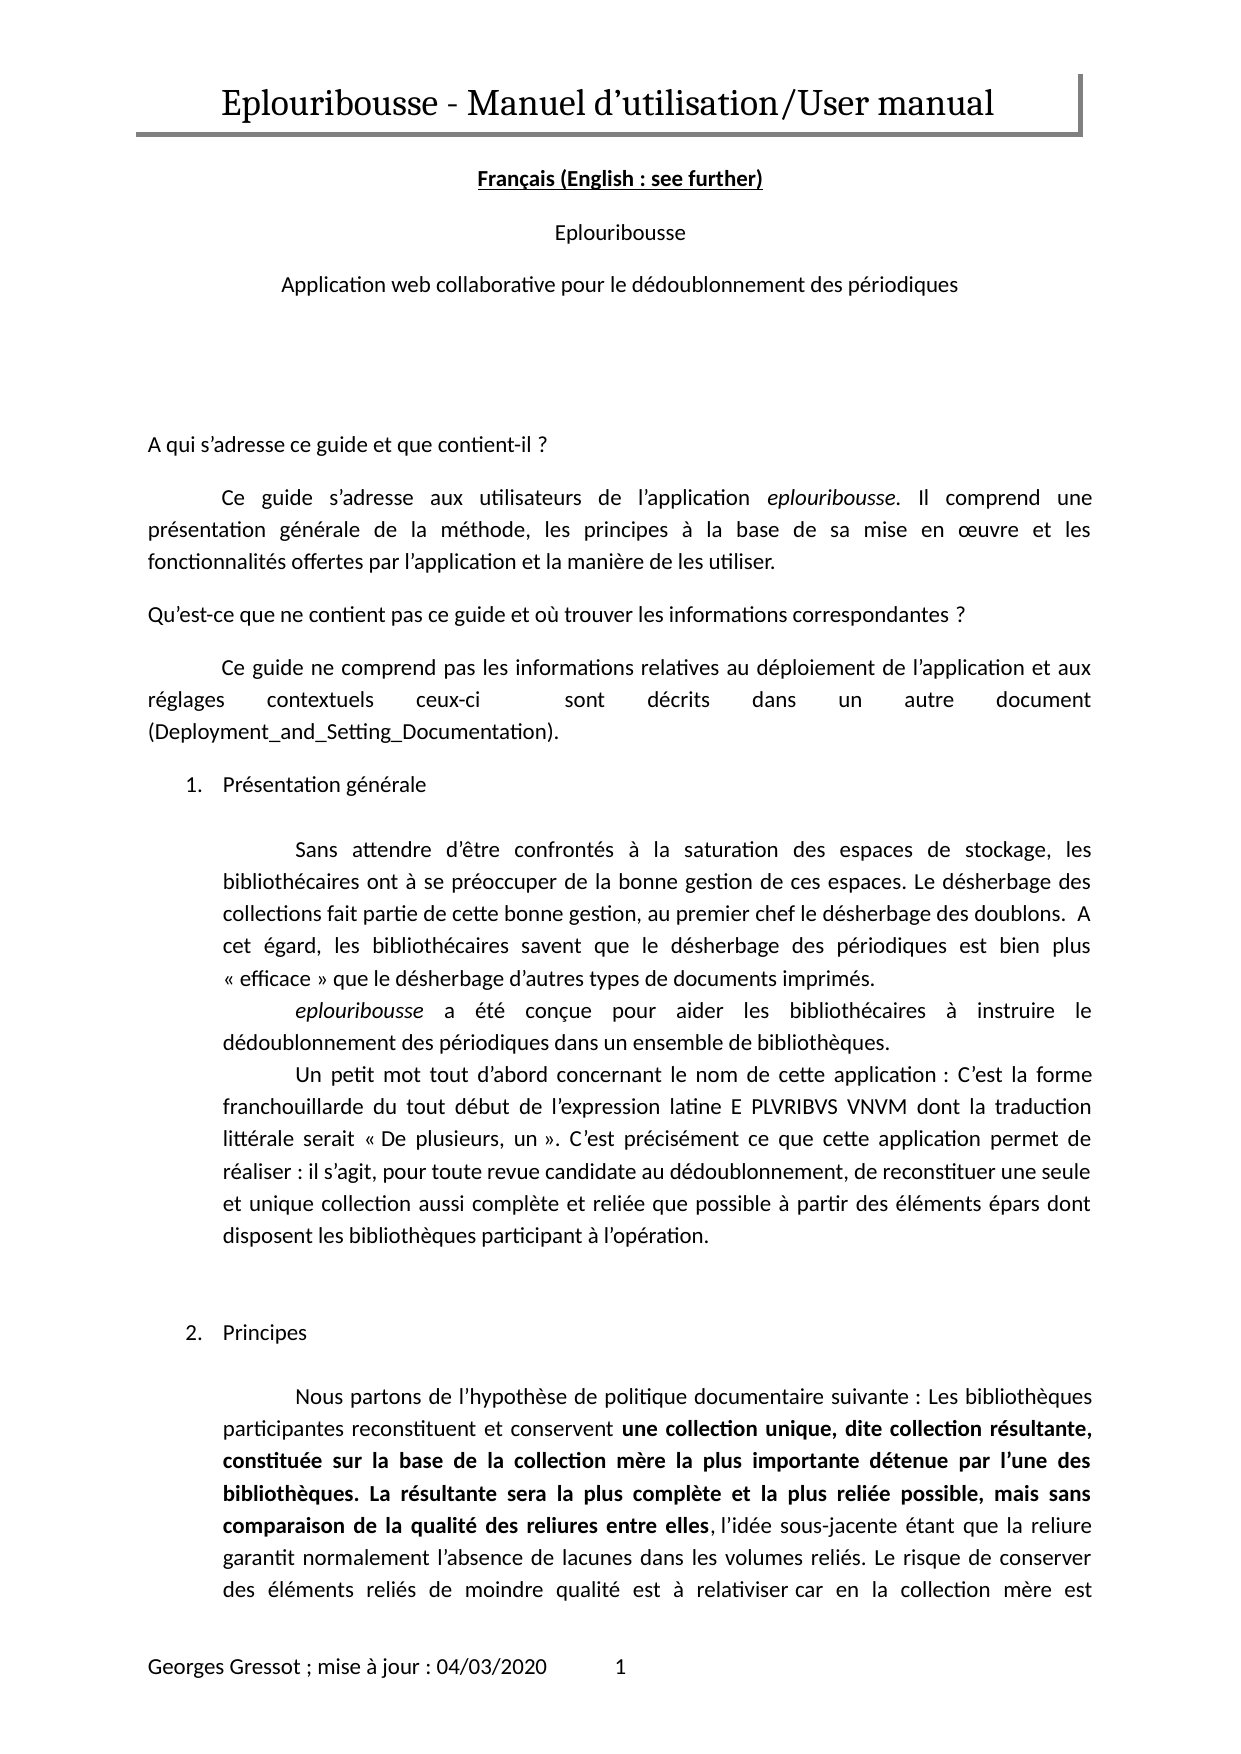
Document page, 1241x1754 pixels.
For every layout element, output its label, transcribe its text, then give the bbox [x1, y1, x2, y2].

list Présentation générale [185, 771, 1093, 798]
list Nous partons de l’hypothèse de politique documentaire suivante : Les bibliothèques participantes reconstituent et conservent une collection unique, dite collection résultante, constituée sur la base de la collection mère la plus importante détenue par l’une des bibliothèques. La résultante sera la plus complète et la plus reliée possible, mais sans comparaison de la qualité des reliures entre elles, l’idée sous-jacente étant que la reliure garantit normalement l’absence de lacunes dans les volumes reliés. Le risque de conserver des éléments reliés de moindre qualité est à relativiser car en la collection mère est [223, 1382, 1093, 1603]
text Ce guide ne comprend pas les informations relatives au déploiement de l’application et aux réglages contextuels ceux-ci sont décrits dans un autre document (Deployment_and_Setting_Documentation). [148, 653, 1093, 746]
text Français (English : see further) [148, 164, 1093, 193]
text Application web collaborative pour le dédoublonnement des périodiques [148, 271, 1093, 299]
text A qui s’adresse ce guide et que contient-il ? [148, 430, 1093, 458]
text Ce guide s’adresse aux utilisateurs de l’application eplouribousse. Il comprend une présentation générale de la méthode, les principes à la base de sa mise en œuvre et les fonctionnalités offertes par l’application et la manière de les utiliser. [148, 483, 1093, 575]
list Un petit mot tout d’abord concernant le nom de cette application : C’est la forme franchouillarde du tout début de l’expression latine E PLVRIBVS VNVM dont la traduction littérale serait « De plusieurs, un ». C’est précisément ce que cette application permet de réaliser : il s’agit, pour toute revue candidate au dédoublonnement, de reconstituer une seule et unique collection aussi complète et reliée que possible à partir des éléments épars dont disposent les bibliothèques participant à l’opération. [223, 1060, 1093, 1249]
list Principes [185, 1318, 1093, 1346]
text Eplouribousse [148, 218, 1093, 246]
list Sans attendre d’être confrontés à la saturation des espaces de stockage, les bibliothécaires ont à se préoccuper de la bonne gestion de ces espaces. Le désherbage des collections fait partie de cette bonne gestion, au premier chef le désherbage des doublons. A cet égard, les bibliothécaires savent que le désherbage des périodiques est bien plus « efficace » que le désherbage d’autres types de documents imprimés. [223, 835, 1093, 992]
list eplouribousse a été conçue pour aider les bibliothécaires à instruire le dédoublonnement des périodiques dans un ensemble de bibliothèques. [223, 996, 1093, 1056]
text Qu’est-ce que ne contient pas ce guide et où trouver les informations correspondantes ? [148, 600, 1093, 628]
